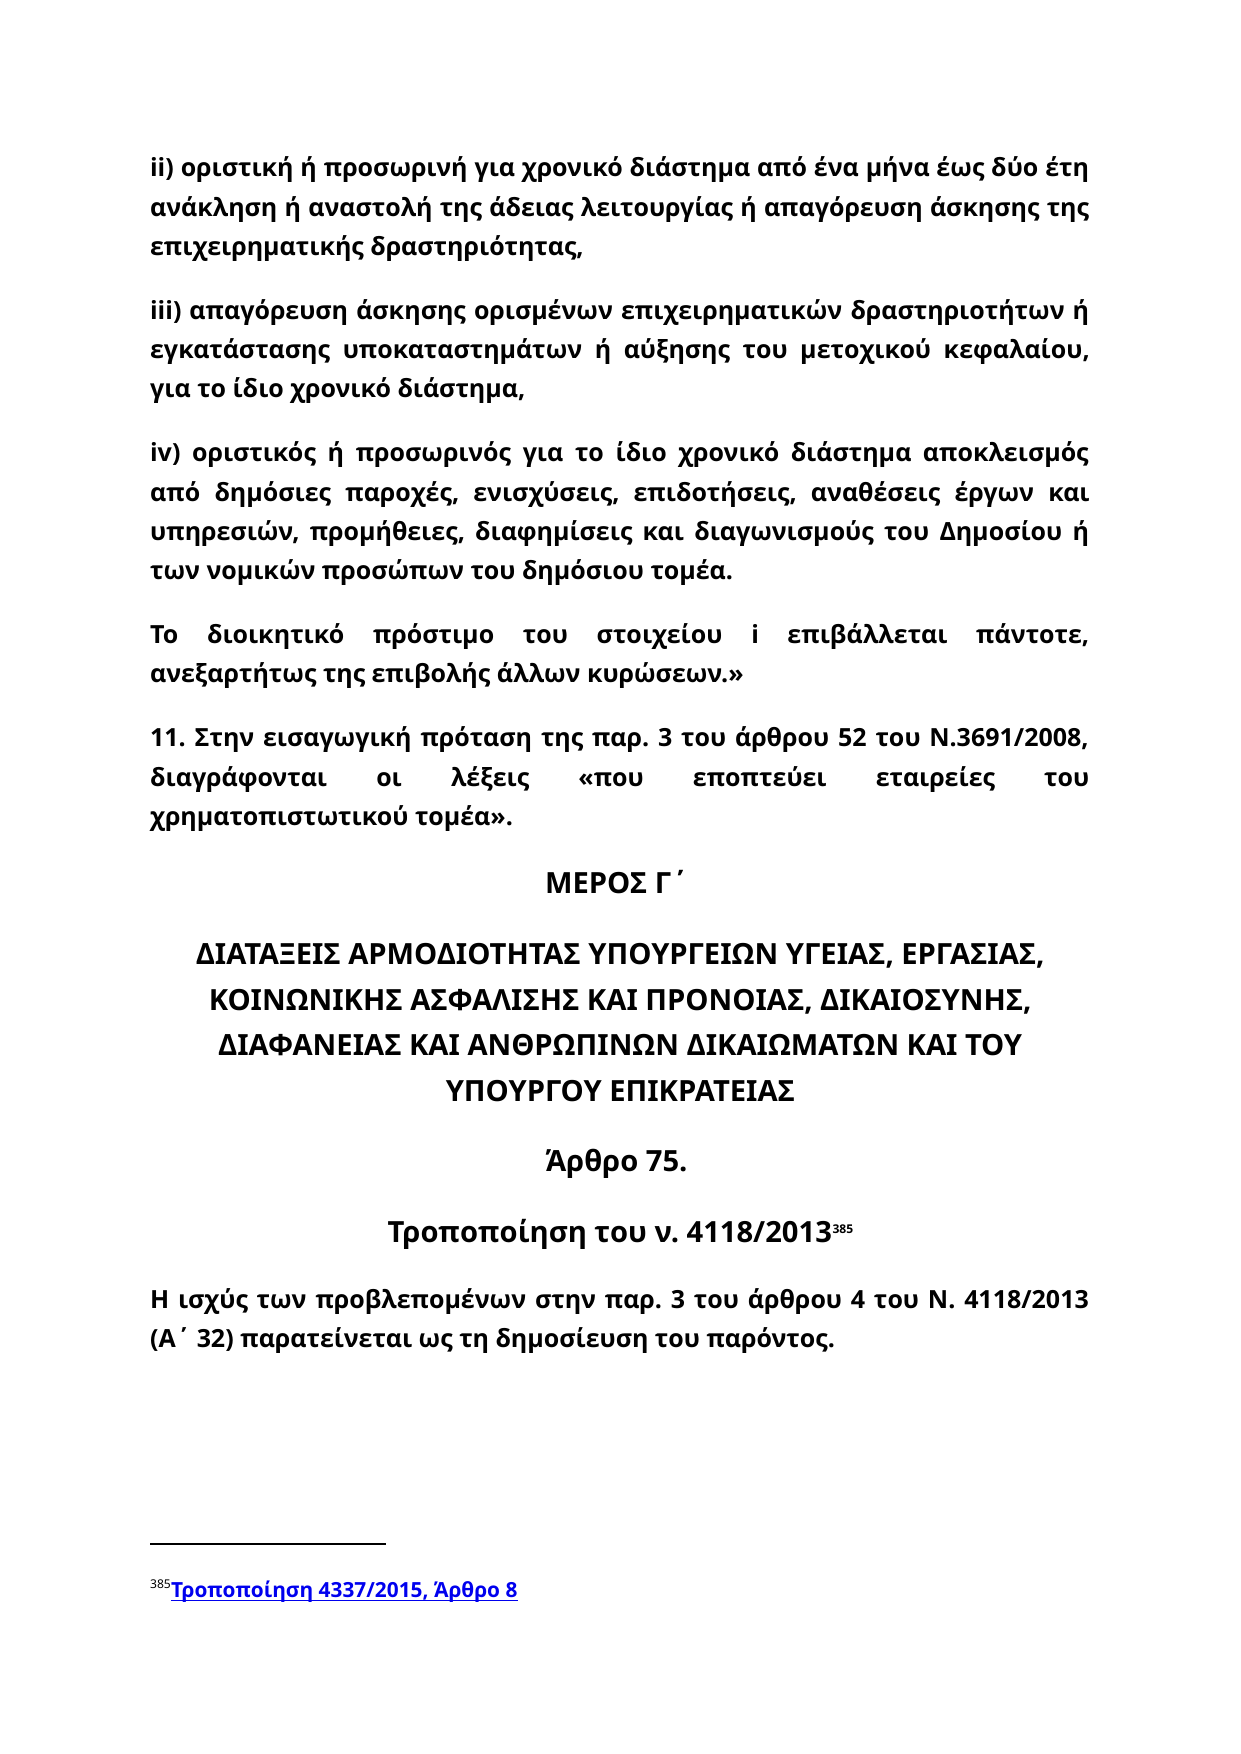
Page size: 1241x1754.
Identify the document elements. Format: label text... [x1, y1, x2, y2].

subtitle Τροποποίηση του ν. 4118/2013 [150, 1211, 1090, 1251]
text iii) απαγόρευση άσκησης ορισμένων επιχειρηματικών δραστηριοτήτων ή εγκατάστασης υποκαταστημάτων ή αύξησης του μετοχικού κεφαλαίου, για το ίδιο χρονικό διάστημα, [150, 292, 1090, 405]
subtitle ΔΙΑΤΑΞΕΙΣ ΑΡΜΟΔΙΟΤΗΤΑΣ ΥΠΟΥΡΓΕΙΩΝ ΥΓΕΙΑΣ, ΕΡΓΑΣΙΑΣ, ΚΟΙΝΩΝΙΚΗΣ ΑΣΦΑΛΙΣΗΣ ΚΑΙ ΠΡΟΝΟΙΑΣ, ΔΙΚΑΙΟΣΥΝΗΣ, ΔΙΑΦΑΝΕΙΑΣ ΚΑΙ ΑΝΘΡΩΠΙΝΩΝ ΔΙΚΑΙΩΜΑΤΩΝ ΚΑΙ ΤΟΥ ΥΠΟΥΡΓΟΥ ΕΠΙΚΡΑΤΕΙΑΣ [150, 933, 1090, 1110]
text ii) οριστική ή προσωρινή για χρονικό διάστημα από ένα μήνα έως δύο έτη ανάκληση ή αναστολή της άδειας λειτουργίας ή απαγόρευση άσκησης της επιχειρηματικής δραστηριότητας, [150, 150, 1090, 262]
subtitle Άρθρο 75. [150, 1141, 1090, 1180]
subtitle ΜΕΡΟΣ Γ΄ [150, 862, 1090, 902]
text Τροποποίηση 4337/2015, Άρθρο 8 [150, 1576, 1090, 1604]
text 11. Στην εισαγωγική πρόταση της παρ. 3 του άρθρου 52 του Ν.3691/2008, διαγράφονται οι λέξεις «που εποπτεύει εταιρείες του χρηματοπιστωτικού τομέα». [150, 720, 1090, 832]
text Το διοικητικό πρόστιμο του στοιχείου i επιβάλλεται πάντοτε, ανεξαρτήτως της επιβολής άλλων κυρώσεων.» [150, 617, 1090, 690]
text iv) οριστικός ή προσωρινός για το ίδιο χρονικό διάστημα αποκλεισμός από δημόσιες παροχές, ενισχύσεις, επιδοτήσεις, αναθέσεις έργων και υπηρεσιών, προμήθειες, διαφημίσεις και διαγωνισμούς του Δημοσίου ή των νομικών προσώπων του δημόσιου τομέα. [150, 435, 1090, 587]
text Η ισχύς των προβλεπομένων στην παρ. 3 του άρθρου 4 του Ν. 4118/2013 (Α΄ 32) παρατείνεται ως τη δημοσίευση του παρόντος. [150, 1282, 1090, 1355]
